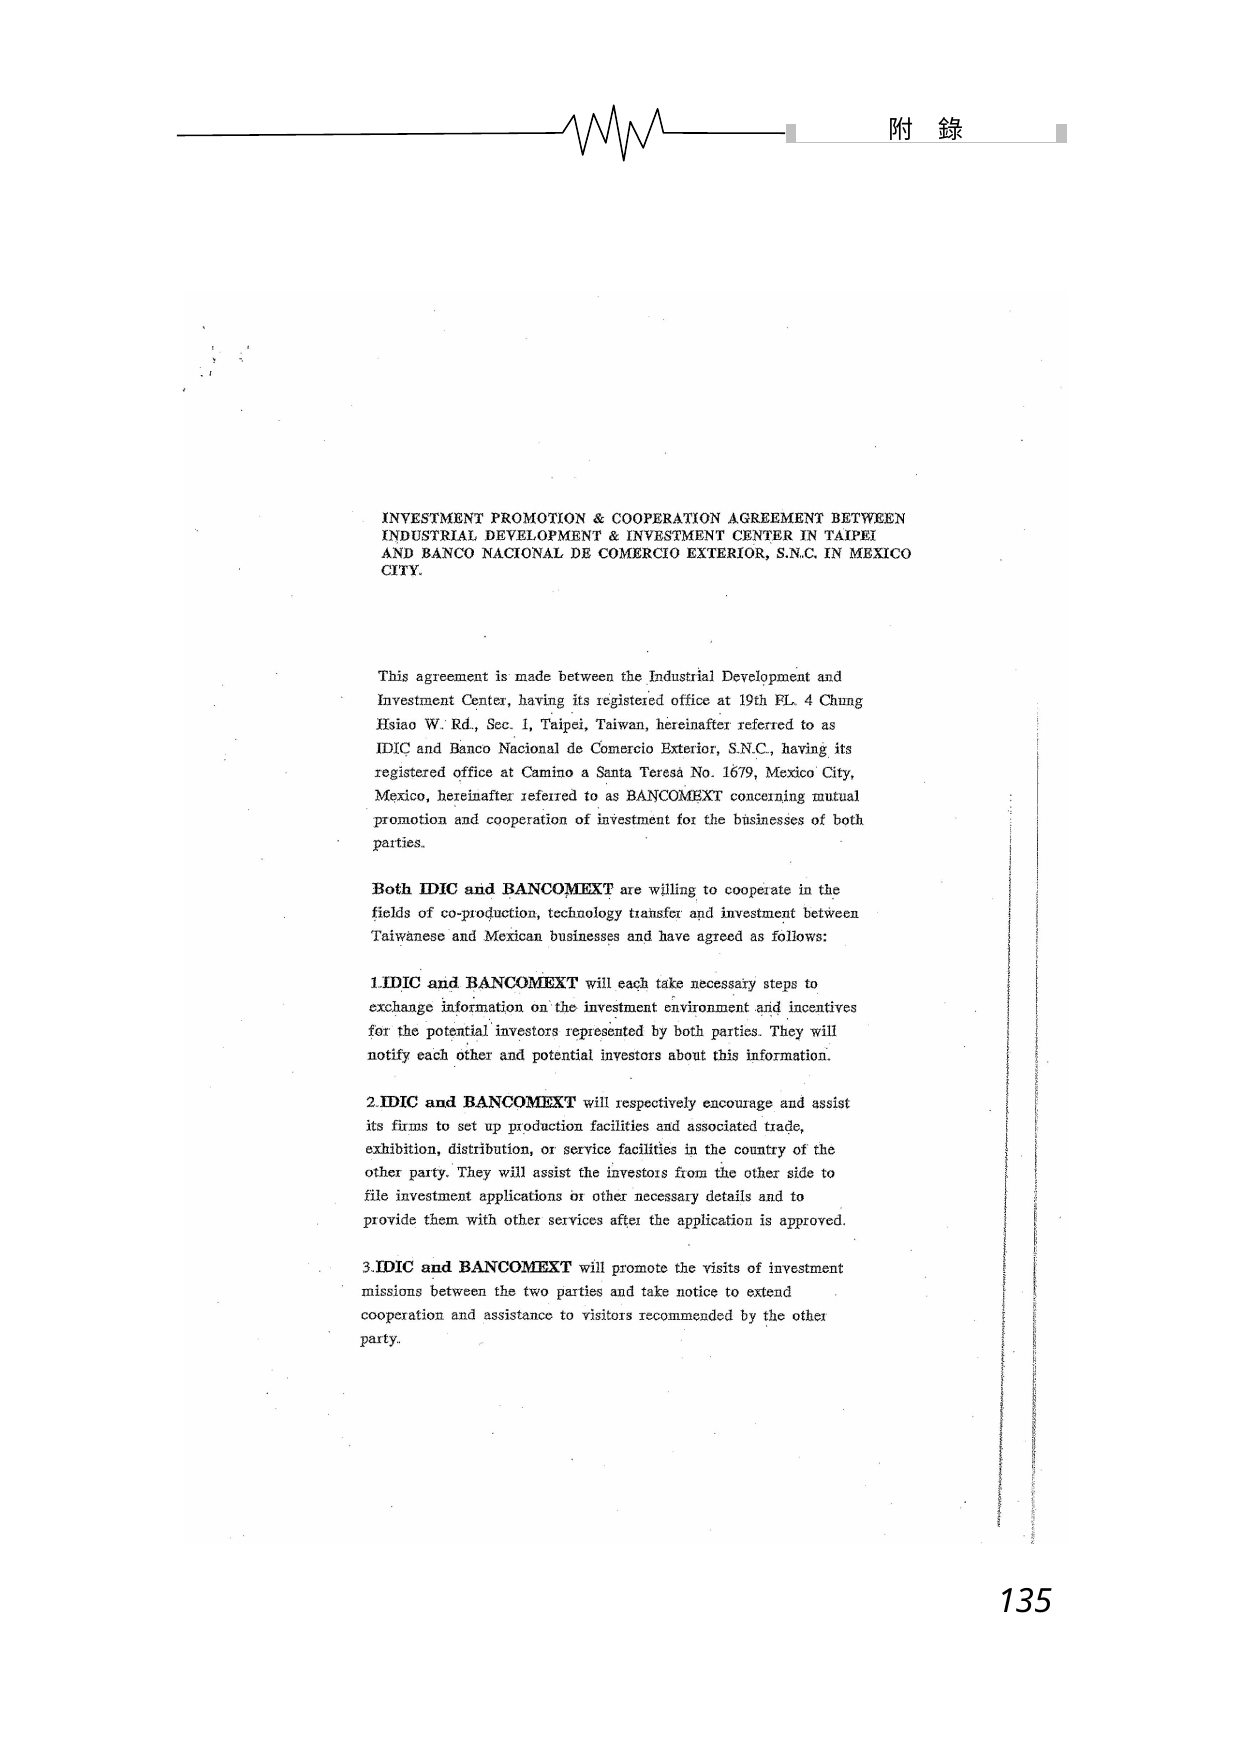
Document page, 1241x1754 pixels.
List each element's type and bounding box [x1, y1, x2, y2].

picture [182, 290, 1069, 1544]
